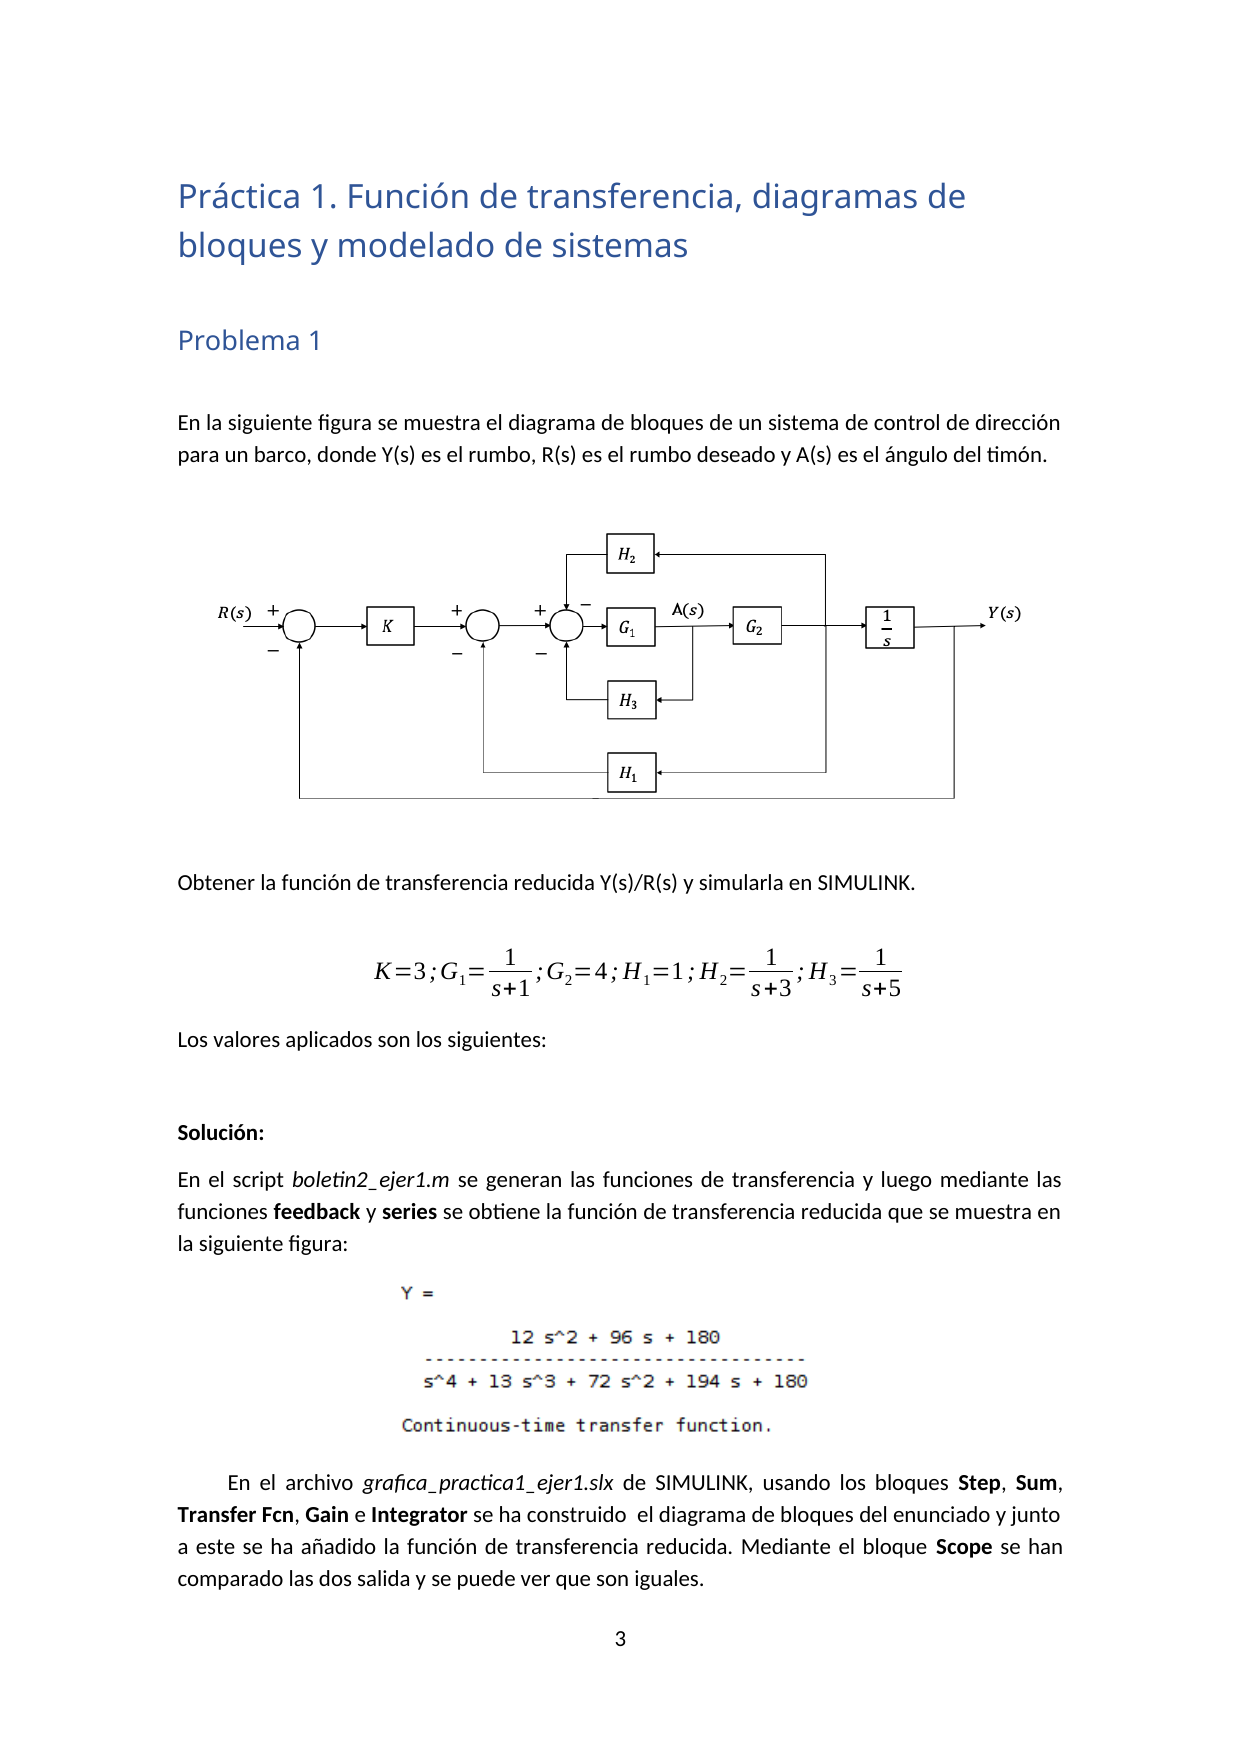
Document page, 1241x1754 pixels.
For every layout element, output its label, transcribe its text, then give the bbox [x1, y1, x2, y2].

text En el script boletin2_ejer1.m se generan las funciones de transferencia y luego mediante las funciones feedback y series se obtiene la función de transferencia reducida que se muestra en la siguiente figura: [177, 1165, 1063, 1258]
picture [211, 533, 1029, 799]
text Obtener la función de transferencia reducida Y(s)/R(s) y simularla en SIMULINK. [177, 868, 1063, 896]
text En la siguiente figura se muestra el diagrama de bloques de un sistema de control de dirección para un barco, donde Y(s) es el rumbo, R(s) es el rumbo deseado y A(s) es el ángulo del timón. [177, 408, 1063, 468]
subtitle Práctica 1. Función de transferencia, diagramas de bloques y modelado de sistemas [177, 173, 1063, 267]
text Solución: [177, 1118, 1063, 1146]
text Los valores aplicados son los siguientes: [177, 915, 1063, 1053]
picture [400, 1276, 840, 1446]
text En el archivo grafica_practica1_ejer1.slx de SIMULINK, usando los bloques Step, Sum, Transfer Fcn, Gain e Integrator se ha construido el diagrama de bloques del enunciado y junto a este se ha añadido la función de transferencia reducida. Mediante el bloque Scope se han comparado las dos salida y se puede ver que son iguales. [177, 1446, 1063, 1593]
subtitle Problema 1 [177, 322, 1063, 358]
